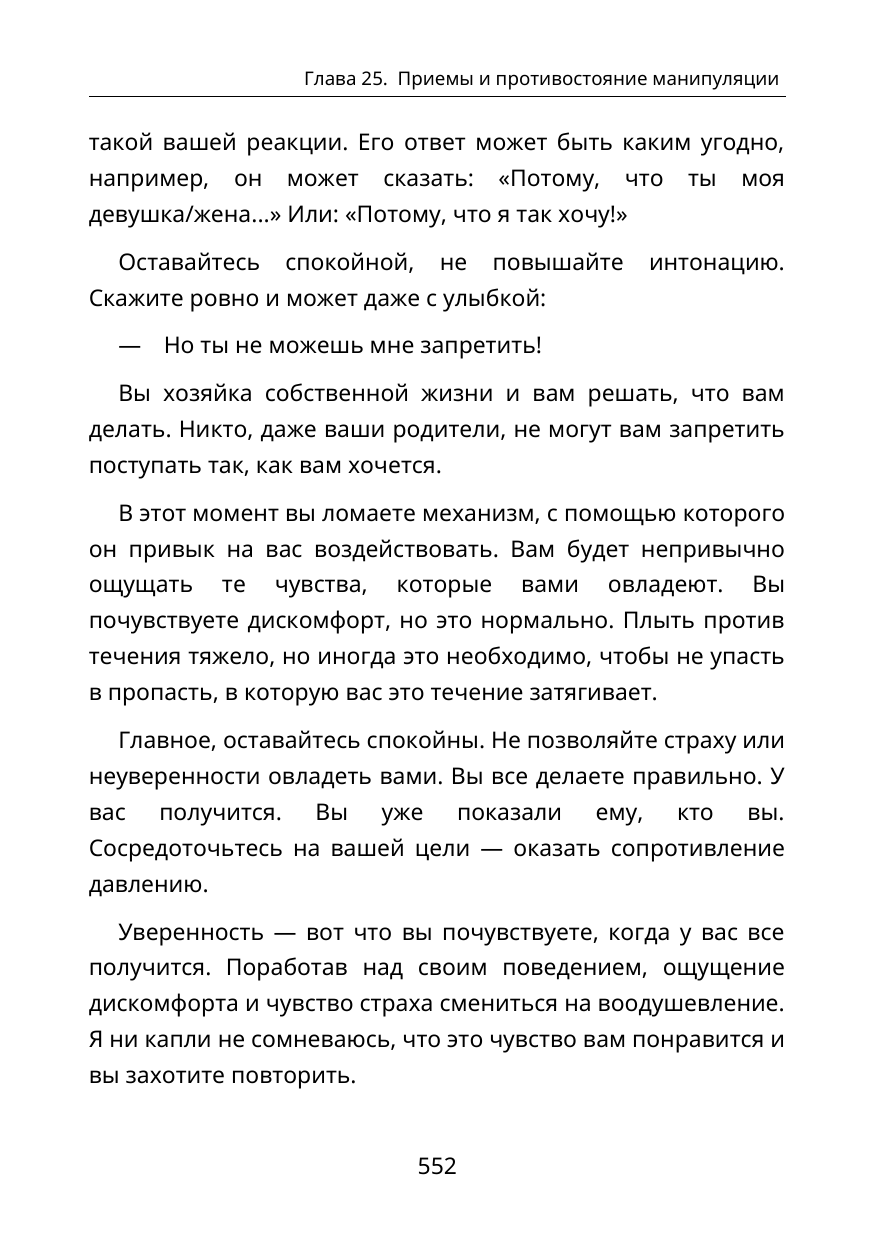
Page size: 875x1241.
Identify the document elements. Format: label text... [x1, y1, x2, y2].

text Вы хозяйка собственной жизни и вам решать, что вам делать. Никто, даже ваши родители, не могут вам запретить поступать так, как вам хочется. [88, 377, 786, 480]
text Уверенность — вот что вы почувствуете, когда у вас все получится. Поработав над своим поведением, ощущение дискомфорта и чувство страха смениться на воодушевление. Я ни капли не сомневаюсь, что это чувство вам понравится и вы захотите повторить. [88, 915, 786, 1090]
text Главное, оставайтесь спокойны. Не позволяйте страху или неуверенности овладеть вами. Вы все делаете правильно. У вас получится. Вы уже показали ему, кто вы. Сосредоточьтесь на вашей цели — оказать сопротивление давлению. [88, 724, 786, 899]
text В этот момент вы ломаете механизм, с помощью которого он привык на вас воздействовать. Вам будет непривычно ощущать те чувства, которые вами овладеют. Вы почувствуете дискомфорт, но это нормально. Плыть против течения тяжело, но иногда это необходимо, чтобы не упасть в пропасть, в которую вас это течение затягивает. [88, 497, 786, 707]
list Но ты не можешь мне запретить! [88, 329, 786, 361]
text Оставайтесь спокойной, не повышайте интонацию. Скажите ровно и может даже с улыбкой: [88, 246, 786, 313]
text такой вашей реакции. Его ответ может быть каким угодно, например, он может сказать: «Потому, что ты моя девушка/жена...» Или: «Потому, что я так хочу!» [88, 126, 786, 229]
